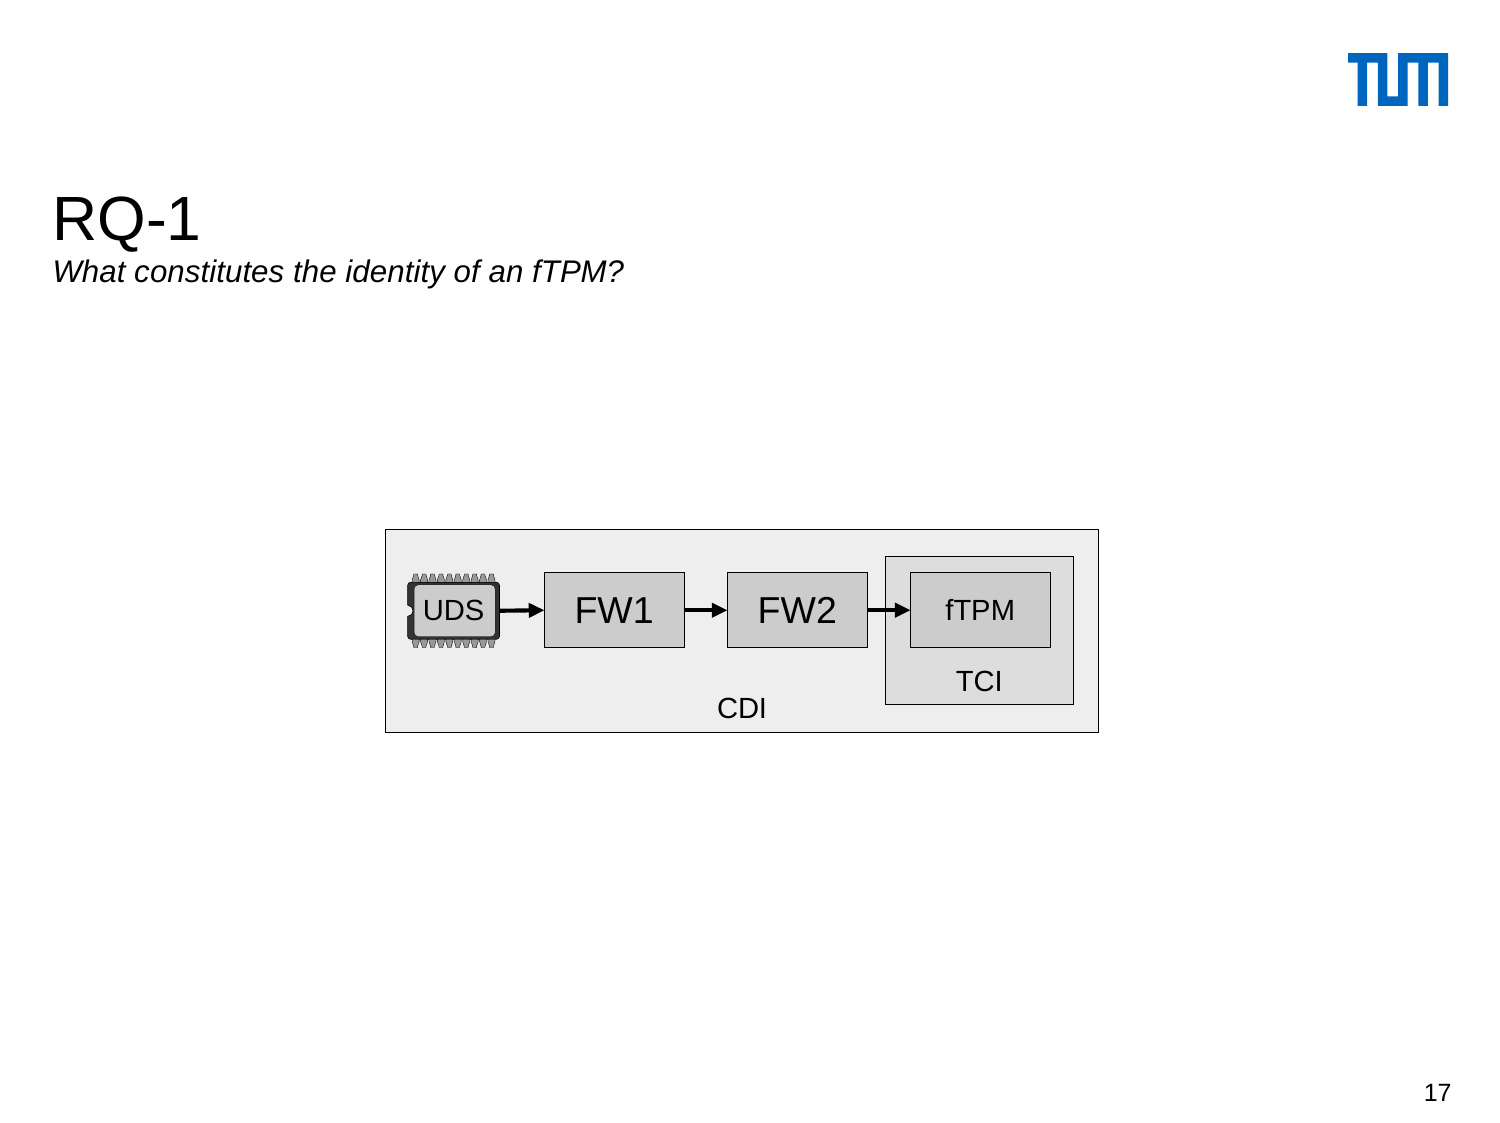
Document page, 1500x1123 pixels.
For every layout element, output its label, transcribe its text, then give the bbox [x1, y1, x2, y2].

text_box TCI [885, 556, 1074, 705]
picture [407, 573, 500, 648]
title RQ-1 What constitutes the identity of an fTPM? [52, 166, 1453, 307]
text_box CDI [385, 529, 1099, 733]
text_box FW2 [727, 572, 868, 648]
text_box fTPM [910, 572, 1051, 648]
text_box FW1 [544, 572, 685, 648]
